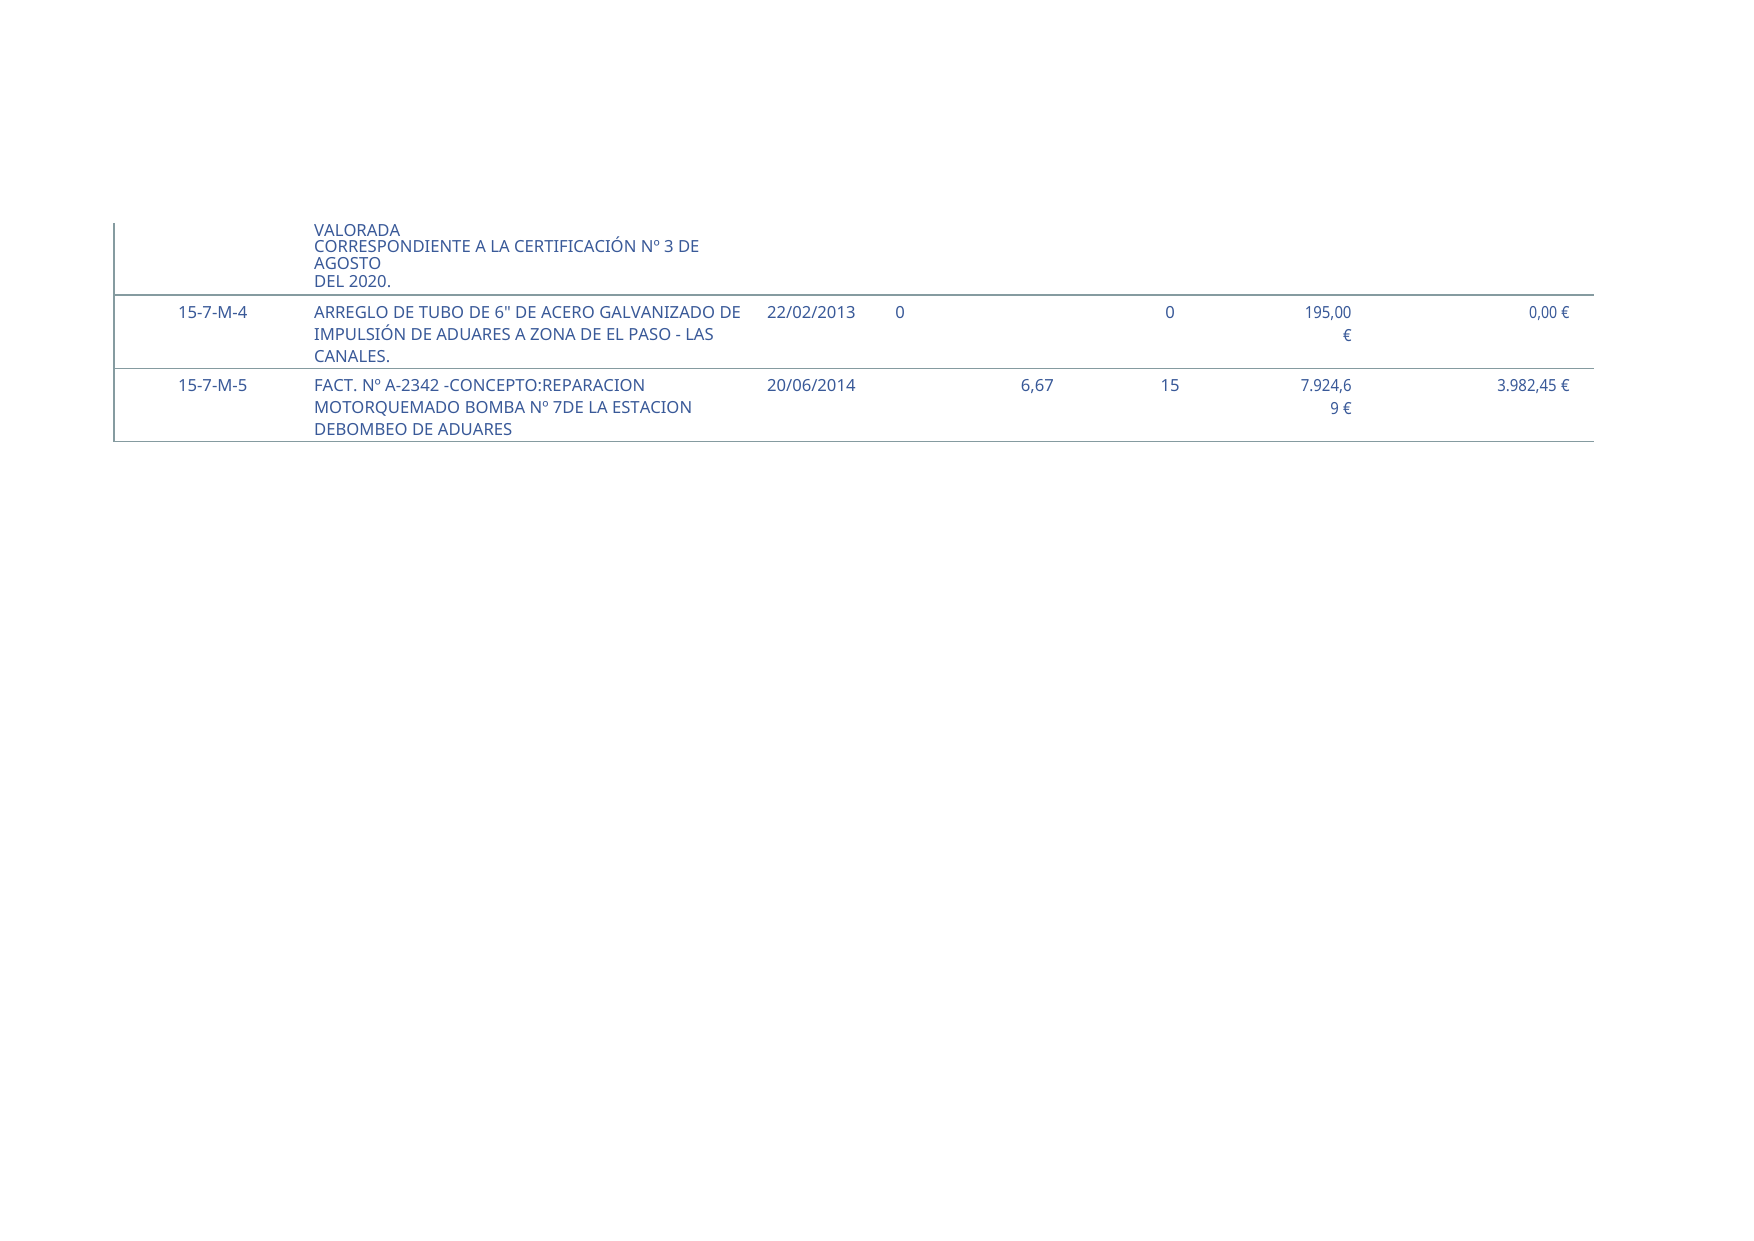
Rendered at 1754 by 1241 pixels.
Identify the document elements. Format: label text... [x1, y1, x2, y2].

table_cell [873, 240, 1078, 273]
table_cell 0 [873, 296, 1078, 367]
table_cell CORRESPONDIENTE A LA CERTIFICACIÓN Nº 3 DE AGOSTO [299, 240, 747, 273]
table_cell [1292, 240, 1408, 273]
table_cell 3.982,45 € [1409, 369, 1593, 441]
table_cell FACT. Nº A-2342 -CONCEPTO:REPARACION MOTORQUEMADO BOMBA Nº 7DE LA ESTACION DEBOMBEO DE ADUARES [299, 369, 747, 441]
table_cell [1078, 240, 1292, 273]
table_cell [115, 273, 299, 294]
table_cell [115, 240, 299, 273]
table_cell [1409, 240, 1593, 273]
table_cell [1292, 273, 1408, 294]
table_cell [1078, 223, 1292, 239]
table_cell [747, 223, 873, 239]
table_cell DEL 2020. [299, 273, 747, 294]
table_cell 6,67 [873, 369, 1078, 441]
table_cell 7.924,69 € [1292, 369, 1408, 441]
table_cell VALORADA [299, 223, 747, 239]
table_cell [1292, 223, 1408, 239]
table_cell ARREGLO DE TUBO DE 6" DE ACERO GALVANIZADO DE IMPULSIÓN DE ADUARES A ZONA DE EL PASO - LAS CANALES. [299, 296, 747, 367]
table_cell [1078, 273, 1292, 294]
table_cell 15-7-M-4 [115, 296, 299, 367]
table_cell 0,00 € [1409, 296, 1593, 367]
table_cell [1409, 273, 1593, 294]
table_cell 15-7-M-5 [115, 369, 299, 441]
table_cell 20/06/2014 [747, 369, 873, 441]
table_cell 0 [1078, 296, 1292, 367]
table_cell [747, 240, 873, 273]
table_cell 15 [1078, 369, 1292, 441]
table_cell [873, 273, 1078, 294]
table_cell [873, 223, 1078, 239]
table_cell 22/02/2013 [747, 296, 873, 367]
table_cell [1409, 223, 1593, 239]
table_cell 195,00 € [1292, 296, 1408, 367]
table_cell [747, 273, 873, 294]
table_cell [115, 223, 299, 239]
